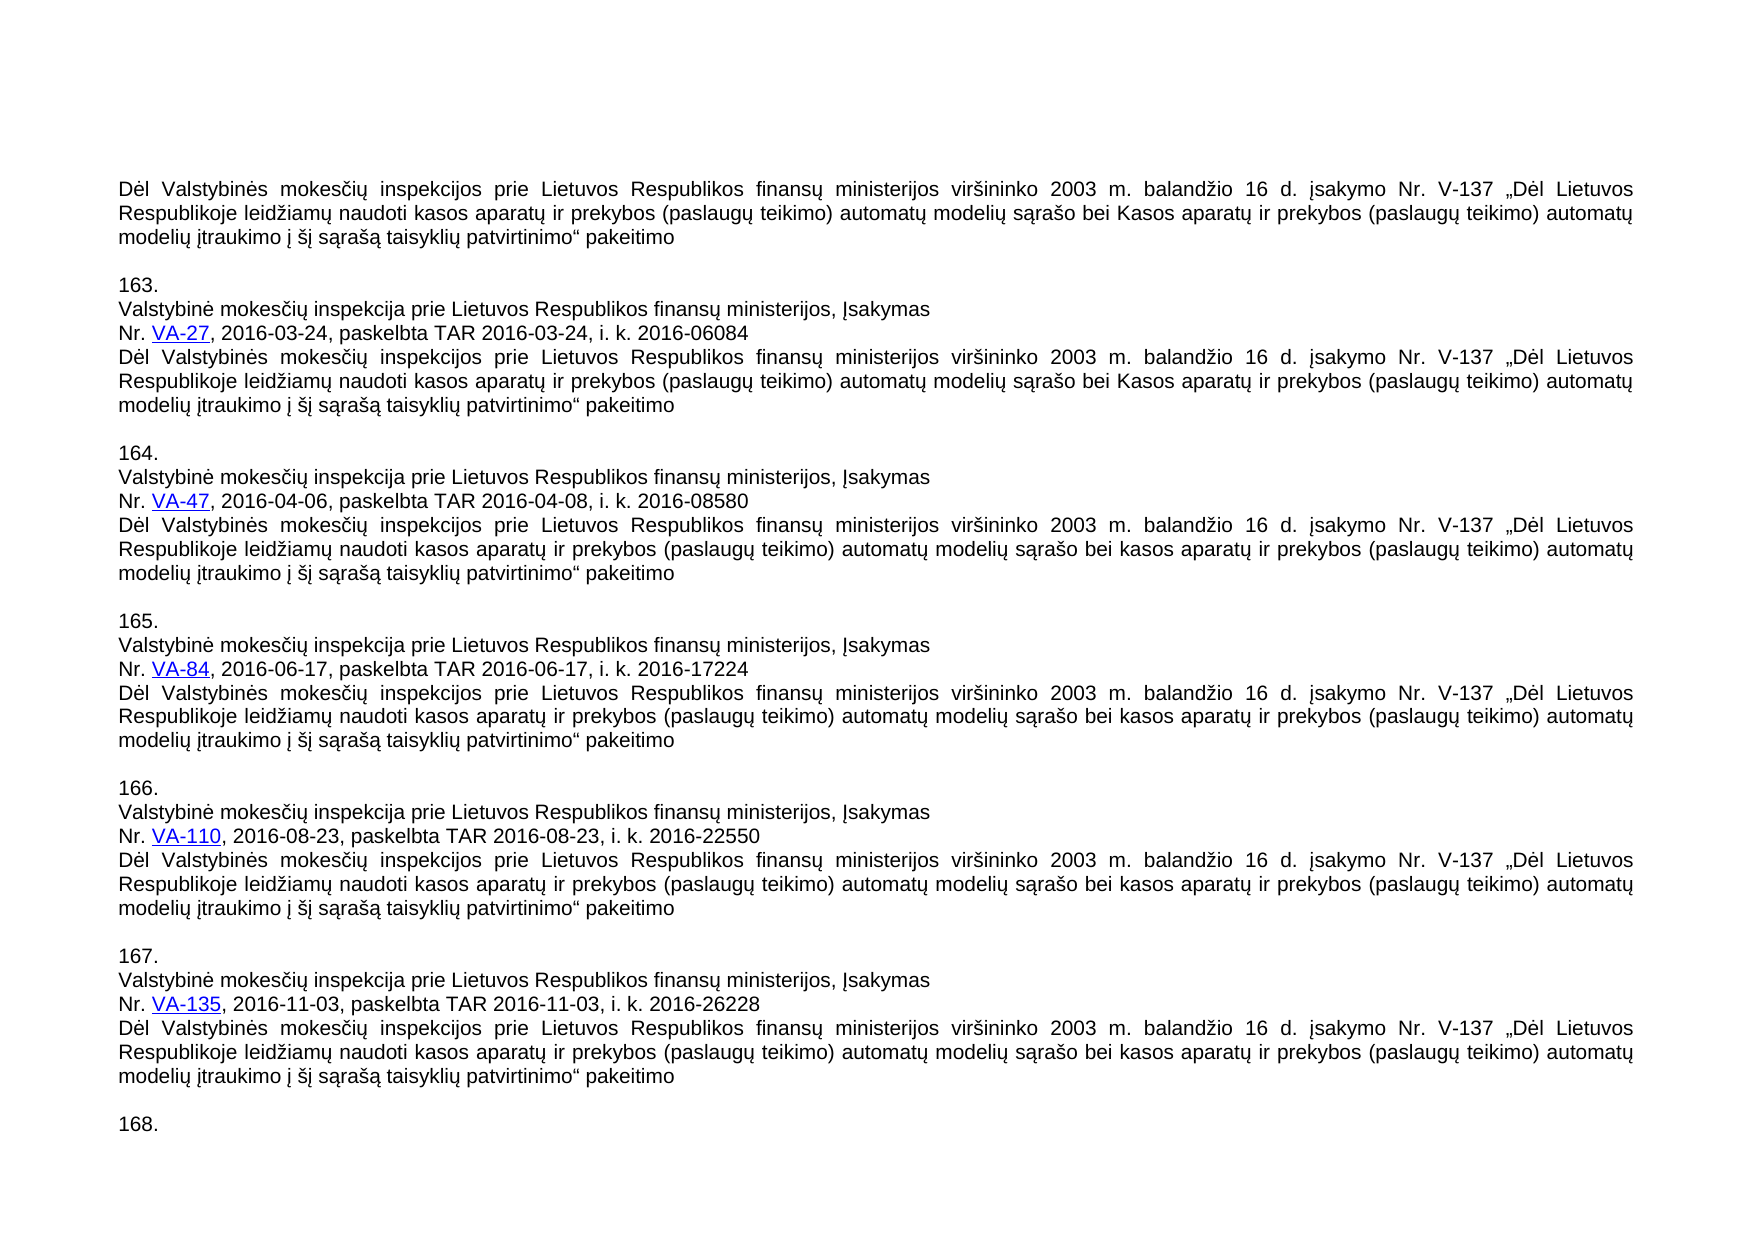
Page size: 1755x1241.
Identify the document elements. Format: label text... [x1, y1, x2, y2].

text Dėl Valstybinės mokesčių inspekcijos prie Lietuvos Respublikos finansų ministerijos viršininko 2003 m. balandžio 16 d. įsakymo Nr. V-137 „Dėl Lietuvos Respublikoje leidžiamų naudoti kasos aparatų ir prekybos (paslaugų teikimo) automatų modelių sąrašo bei kasos aparatų ir prekybos (paslaugų teikimo) automatų modelių įtraukimo į šį sąrašą taisyklių patvirtinimo“ pakeitimo [118, 848, 1636, 920]
text 165. [118, 608, 1636, 632]
text 164. [118, 441, 1636, 465]
text Nr. VA-47, 2016-04-06, paskelbta TAR 2016-04-08, i. k. 2016-08580 [118, 489, 1636, 513]
text Nr. VA-110, 2016-08-23, paskelbta TAR 2016-08-23, i. k. 2016-22550 [118, 824, 1636, 848]
text Nr. VA-84, 2016-06-17, paskelbta TAR 2016-06-17, i. k. 2016-17224 [118, 656, 1636, 680]
text Nr. VA-135, 2016-11-03, paskelbta TAR 2016-11-03, i. k. 2016-26228 [118, 992, 1636, 1016]
text Dėl Valstybinės mokesčių inspekcijos prie Lietuvos Respublikos finansų ministerijos viršininko 2003 m. balandžio 16 d. įsakymo Nr. V-137 „Dėl Lietuvos Respublikoje leidžiamų naudoti kasos aparatų ir prekybos (paslaugų teikimo) automatų modelių sąrašo bei Kasos aparatų ir prekybos (paslaugų teikimo) automatų modelių įtraukimo į šį sąrašą taisyklių patvirtinimo“ pakeitimo [118, 177, 1636, 249]
text Nr. VA-27, 2016-03-24, paskelbta TAR 2016-03-24, i. k. 2016-06084 [118, 321, 1636, 345]
text Dėl Valstybinės mokesčių inspekcijos prie Lietuvos Respublikos finansų ministerijos viršininko 2003 m. balandžio 16 d. įsakymo Nr. V-137 „Dėl Lietuvos Respublikoje leidžiamų naudoti kasos aparatų ir prekybos (paslaugų teikimo) automatų modelių sąrašo bei kasos aparatų ir prekybos (paslaugų teikimo) automatų modelių įtraukimo į šį sąrašą taisyklių patvirtinimo“ pakeitimo [118, 1016, 1636, 1088]
text Valstybinė mokesčių inspekcija prie Lietuvos Respublikos finansų ministerijos, Įsakymas [118, 968, 1636, 992]
text 166. [118, 776, 1636, 800]
text Valstybinė mokesčių inspekcija prie Lietuvos Respublikos finansų ministerijos, Įsakymas [118, 800, 1636, 824]
text Valstybinė mokesčių inspekcija prie Lietuvos Respublikos finansų ministerijos, Įsakymas [118, 297, 1636, 321]
text 163. [118, 273, 1636, 297]
text Dėl Valstybinės mokesčių inspekcijos prie Lietuvos Respublikos finansų ministerijos viršininko 2003 m. balandžio 16 d. įsakymo Nr. V-137 „Dėl Lietuvos Respublikoje leidžiamų naudoti kasos aparatų ir prekybos (paslaugų teikimo) automatų modelių sąrašo bei kasos aparatų ir prekybos (paslaugų teikimo) automatų modelių įtraukimo į šį sąrašą taisyklių patvirtinimo“ pakeitimo [118, 680, 1636, 752]
text 168. [118, 1112, 1636, 1136]
text Valstybinė mokesčių inspekcija prie Lietuvos Respublikos finansų ministerijos, Įsakymas [118, 465, 1636, 489]
text 167. [118, 944, 1636, 968]
text Dėl Valstybinės mokesčių inspekcijos prie Lietuvos Respublikos finansų ministerijos viršininko 2003 m. balandžio 16 d. įsakymo Nr. V-137 „Dėl Lietuvos Respublikoje leidžiamų naudoti kasos aparatų ir prekybos (paslaugų teikimo) automatų modelių sąrašo bei kasos aparatų ir prekybos (paslaugų teikimo) automatų modelių įtraukimo į šį sąrašą taisyklių patvirtinimo“ pakeitimo [118, 513, 1636, 584]
text Dėl Valstybinės mokesčių inspekcijos prie Lietuvos Respublikos finansų ministerijos viršininko 2003 m. balandžio 16 d. įsakymo Nr. V-137 „Dėl Lietuvos Respublikoje leidžiamų naudoti kasos aparatų ir prekybos (paslaugų teikimo) automatų modelių sąrašo bei Kasos aparatų ir prekybos (paslaugų teikimo) automatų modelių įtraukimo į šį sąrašą taisyklių patvirtinimo“ pakeitimo [118, 345, 1636, 417]
text Valstybinė mokesčių inspekcija prie Lietuvos Respublikos finansų ministerijos, Įsakymas [118, 632, 1636, 656]
